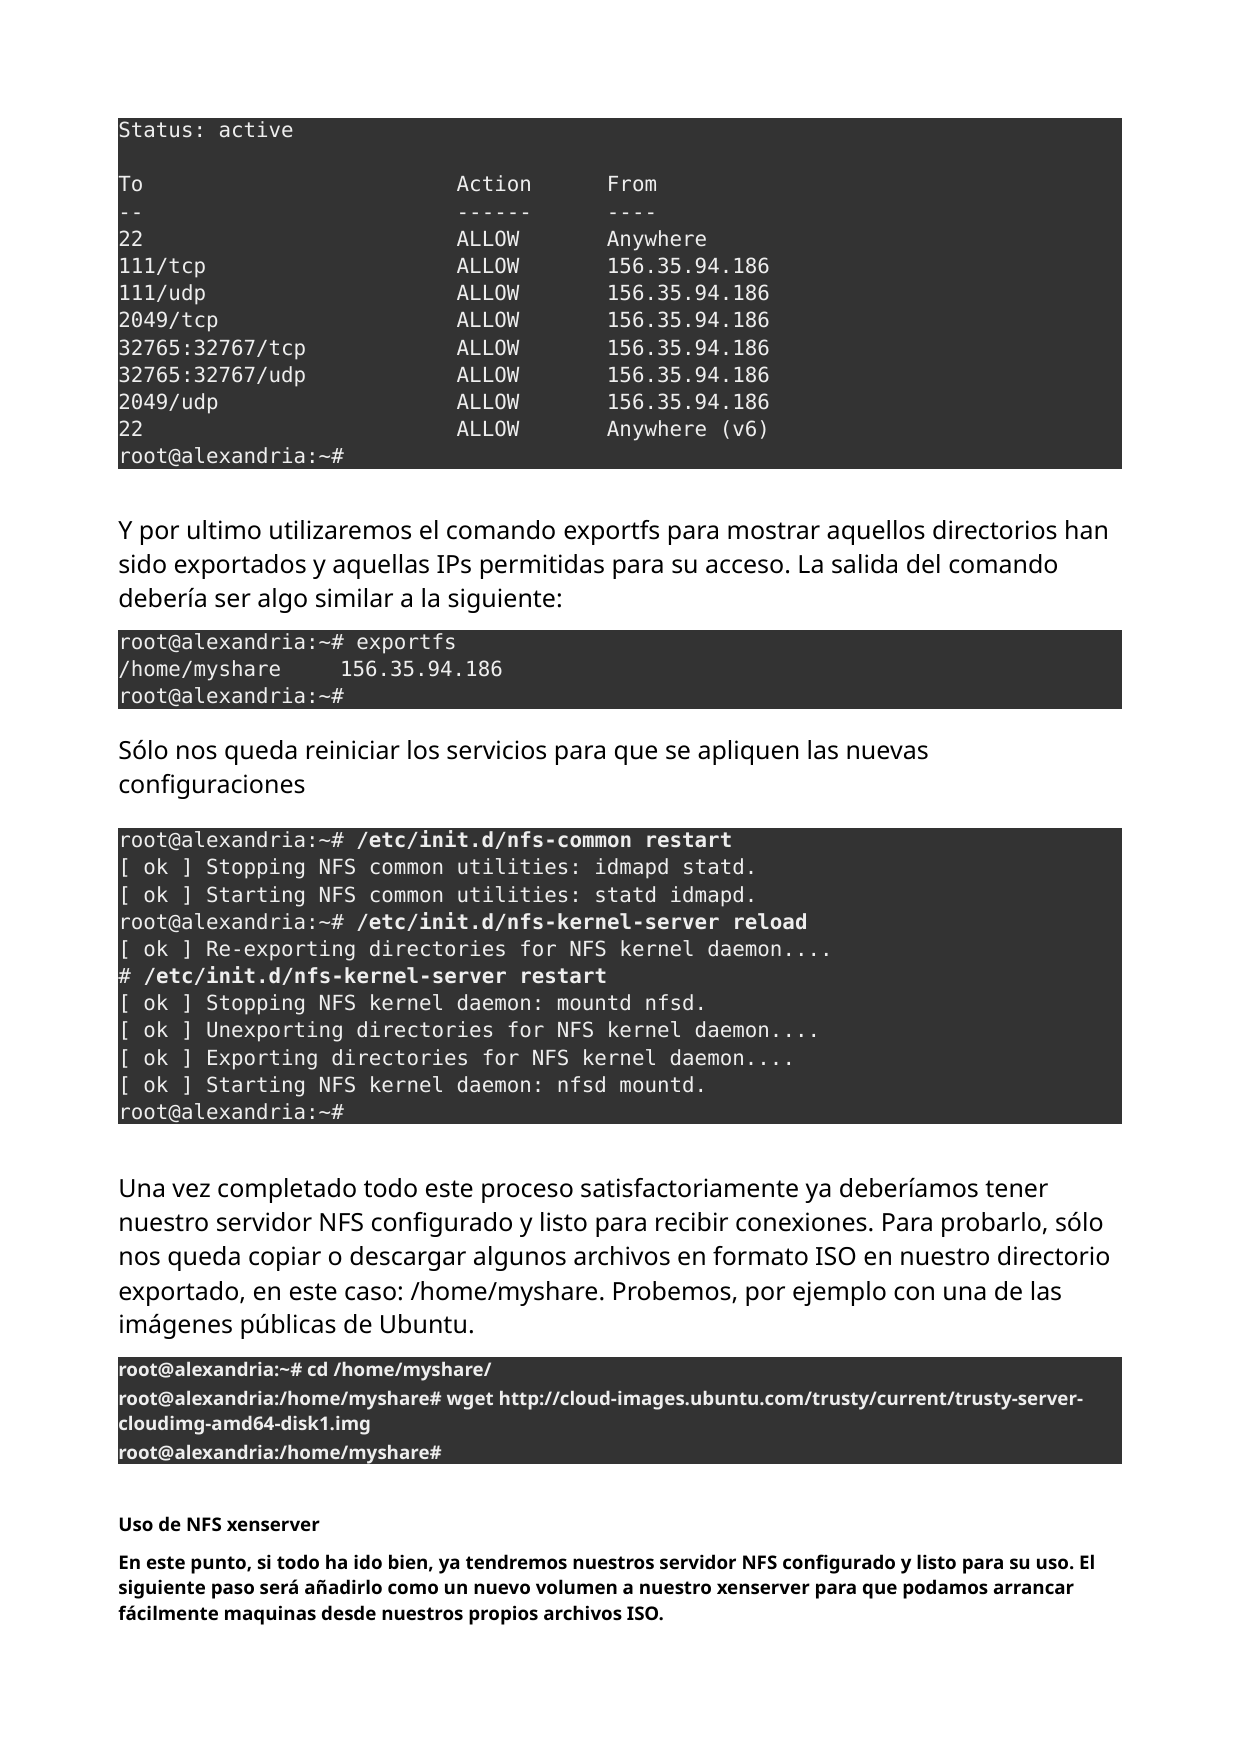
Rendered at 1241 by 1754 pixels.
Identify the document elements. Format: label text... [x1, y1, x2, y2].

text Uso de NFS xenserver [118, 1511, 1122, 1537]
text root@alexandria:~# [118, 444, 1122, 469]
text [ ok ] Exporting directories for NFS kernel daemon.... [118, 1046, 1122, 1070]
text Una vez completado todo este proceso satisfactoriamente ya deberíamos tener nuestro servidor NFS configurado y listo para recibir conexiones. Para probarlo, sólo nos queda copiar o descargar algunos archivos en formato ISO en nuestro directorio exportado, en este caso: /home/myshare. Probemos, por ejemplo con una de las imágenes públicas de Ubuntu. [118, 1171, 1122, 1341]
text 2049/udp ALLOW 156.35.94.186 [118, 390, 1122, 414]
text To Action From [118, 172, 1122, 197]
text -- ------ ---- [118, 200, 1122, 224]
text 22 ALLOW Anywhere (v6) [118, 417, 1122, 441]
text Status: active [118, 118, 1122, 142]
text # /etc/init.d/nfs-kernel-server restart [118, 964, 1122, 988]
text [ ok ] Stopping NFS common utilities: idmapd statd. [118, 855, 1122, 880]
text root@alexandria:~# /etc/init.d/nfs-common restart [118, 828, 1122, 852]
text root@alexandria:~# [118, 684, 1122, 709]
text root@alexandria:~# exportfs [118, 630, 1122, 654]
text root@alexandria:/home/myshare# [118, 1439, 1122, 1464]
text 32765:32767/udp ALLOW 156.35.94.186 [118, 363, 1122, 387]
text [ ok ] Unexporting directories for NFS kernel daemon.... [118, 1018, 1122, 1043]
text [ ok ] Re-exporting directories for NFS kernel daemon.... [118, 937, 1122, 961]
text root@alexandria:/home/myshare# wget http://cloud-images.ubuntu.com/trusty/current/trusty-server-cloudimg-amd64-disk1.img [118, 1385, 1122, 1436]
text Y por ultimo utilizaremos el comando exportfs para mostrar aquellos directorios han sido exportados y aquellas IPs permitidas para su acceso. La salida del comando debería ser algo similar a la siguiente: [118, 512, 1122, 614]
text [ ok ] Starting NFS common utilities: statd idmapd. [118, 883, 1122, 907]
text 111/udp ALLOW 156.35.94.186 [118, 281, 1122, 306]
text /home/myshare 156.35.94.186 [118, 657, 1122, 681]
text [ ok ] Starting NFS kernel daemon: nfsd mountd. [118, 1073, 1122, 1097]
text 32765:32767/tcp ALLOW 156.35.94.186 [118, 336, 1122, 360]
text 22 ALLOW Anywhere [118, 227, 1122, 251]
text root@alexandria:~# cd /home/myshare/ [118, 1357, 1122, 1382]
text Sólo nos queda reiniciar los servicios para que se apliquen las nuevas configuraciones [118, 733, 1122, 801]
text [ ok ] Stopping NFS kernel daemon: mountd nfsd. [118, 991, 1122, 1016]
text root@alexandria:~# /etc/init.d/nfs-kernel-server reload [118, 910, 1122, 934]
text 111/tcp ALLOW 156.35.94.186 [118, 254, 1122, 278]
text En este punto, si todo ha ido bien, ya tendremos nuestros servidor NFS configurado y listo para su uso. El siguiente paso será añadirlo como un nuevo volumen a nuestro xenserver para que podamos arrancar fácilmente maquinas desde nuestros propios archivos ISO. [118, 1549, 1122, 1626]
text 2049/tcp ALLOW 156.35.94.186 [118, 308, 1122, 333]
text root@alexandria:~# [118, 1100, 1122, 1124]
